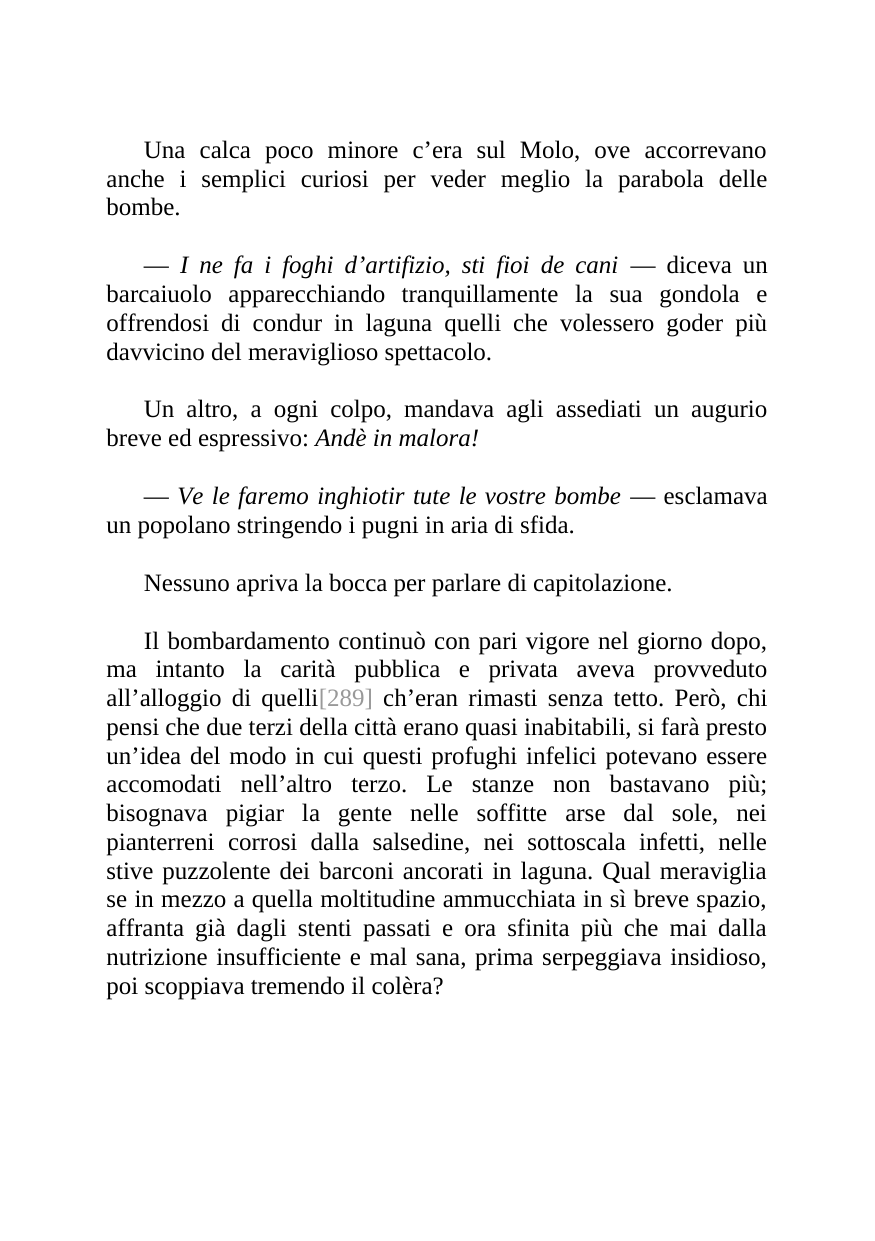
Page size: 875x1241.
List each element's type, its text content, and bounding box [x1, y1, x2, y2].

text Un altro, a ogni colpo, mandava agli assediati un augurio breve ed espressivo: Andè in malora! [106, 394, 768, 452]
text — I ne fa i foghi d’artifizio, sti fioi de cani — diceva un barcaiuolo apparecchiando tranquillamente la sua gondola e offrendosi di condur in laguna quelli che volessero goder più davvicino del meraviglioso spettacolo. [106, 250, 768, 365]
text — Ve le faremo inghiotir tute le vostre bombe — esclamava un popolano stringendo i pugni in aria di sfida. [106, 481, 768, 539]
text Una calca poco minore c’era sul Molo, ove accorrevano anche i semplici curiosi per veder meglio la parabola delle bombe. [106, 135, 768, 221]
text Nessuno apriva la bocca per parlare di capitolazione. [106, 568, 768, 597]
text Il bombardamento continuò con pari vigore nel giorno dopo, ma intanto la carità pubblica e privata aveva provveduto all’alloggio di quelli[289] ch’eran rimasti senza tetto. Però, chi pensi che due terzi della città erano quasi inabitabili, si farà presto un’idea del modo in cui questi profughi infelici potevano essere accomodati nell’altro terzo. Le stanze non bastavano più; bisognava pigiar la gente nelle soffitte arse dal sole, nei pianterreni corrosi dalla salsedine, nei sottoscala infetti, nelle stive puzzolente dei barconi ancorati in laguna. Qual meraviglia se in mezzo a quella moltitudine ammucchiata in sì breve spazio, affranta già dagli stenti passati e ora sfinita più che mai dalla nutrizione insufficiente e mal sana, prima serpeggiava insidioso, poi scoppiava tremendo il colèra? [106, 626, 768, 999]
